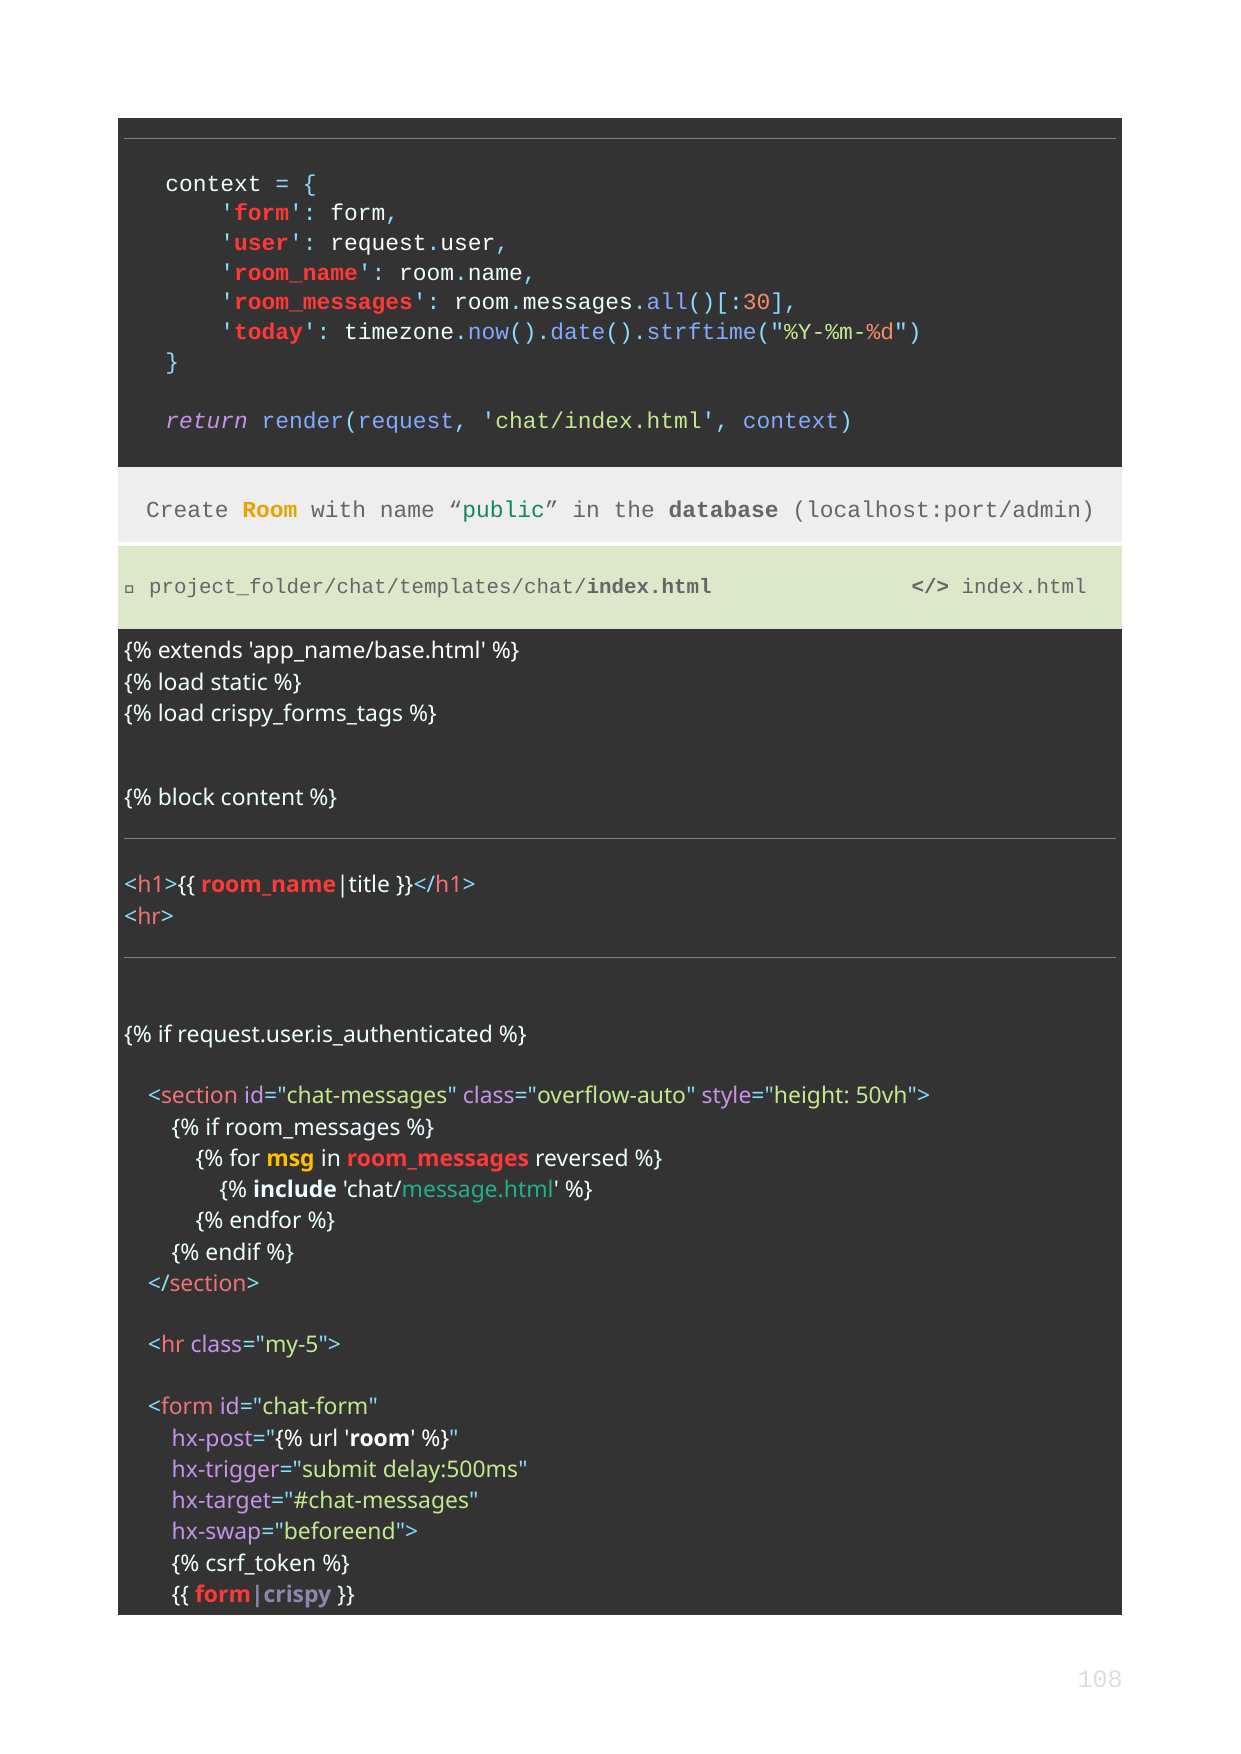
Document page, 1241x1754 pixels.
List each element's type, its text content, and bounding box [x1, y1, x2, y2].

table_header 📝 project_folder/chat/templates/chat/index.html </> index.html [118, 546, 1122, 629]
table_cell context = { 'form': form, 'user': request.user, 'room_name': room.name, 'room_messages': room.messages.all()[:30], 'today': timezone.now().date().strftime("%Y-%m-%d") } return render(request, 'chat/index.html', context) [118, 118, 1122, 467]
table_cell {% extends 'app_name/base.html' %} {% load static %} {% load crispy_forms_tags %} {% block content %} <h1>{{ room_name|title }}</h1> <hr> {% if request.user.is_authenticated %} <section id="chat-messages" class="overflow-auto" style="height: 50vh"> {% if room_messages %} {% for msg in room_messages reversed %} {% include 'chat/message.html' %} {% endfor %} {% endif %} </section> <hr class="my-5"> <form id="chat-form" hx-post="{% url 'room' %}" hx-trigger="submit delay:500ms" hx-target="#chat-messages" hx-swap="beforeend"> {% csrf_token %} {{ form|crispy }} [118, 629, 1122, 1615]
table_cell Create Room with name “public” in the database (localhost:port/admin) [118, 467, 1122, 542]
